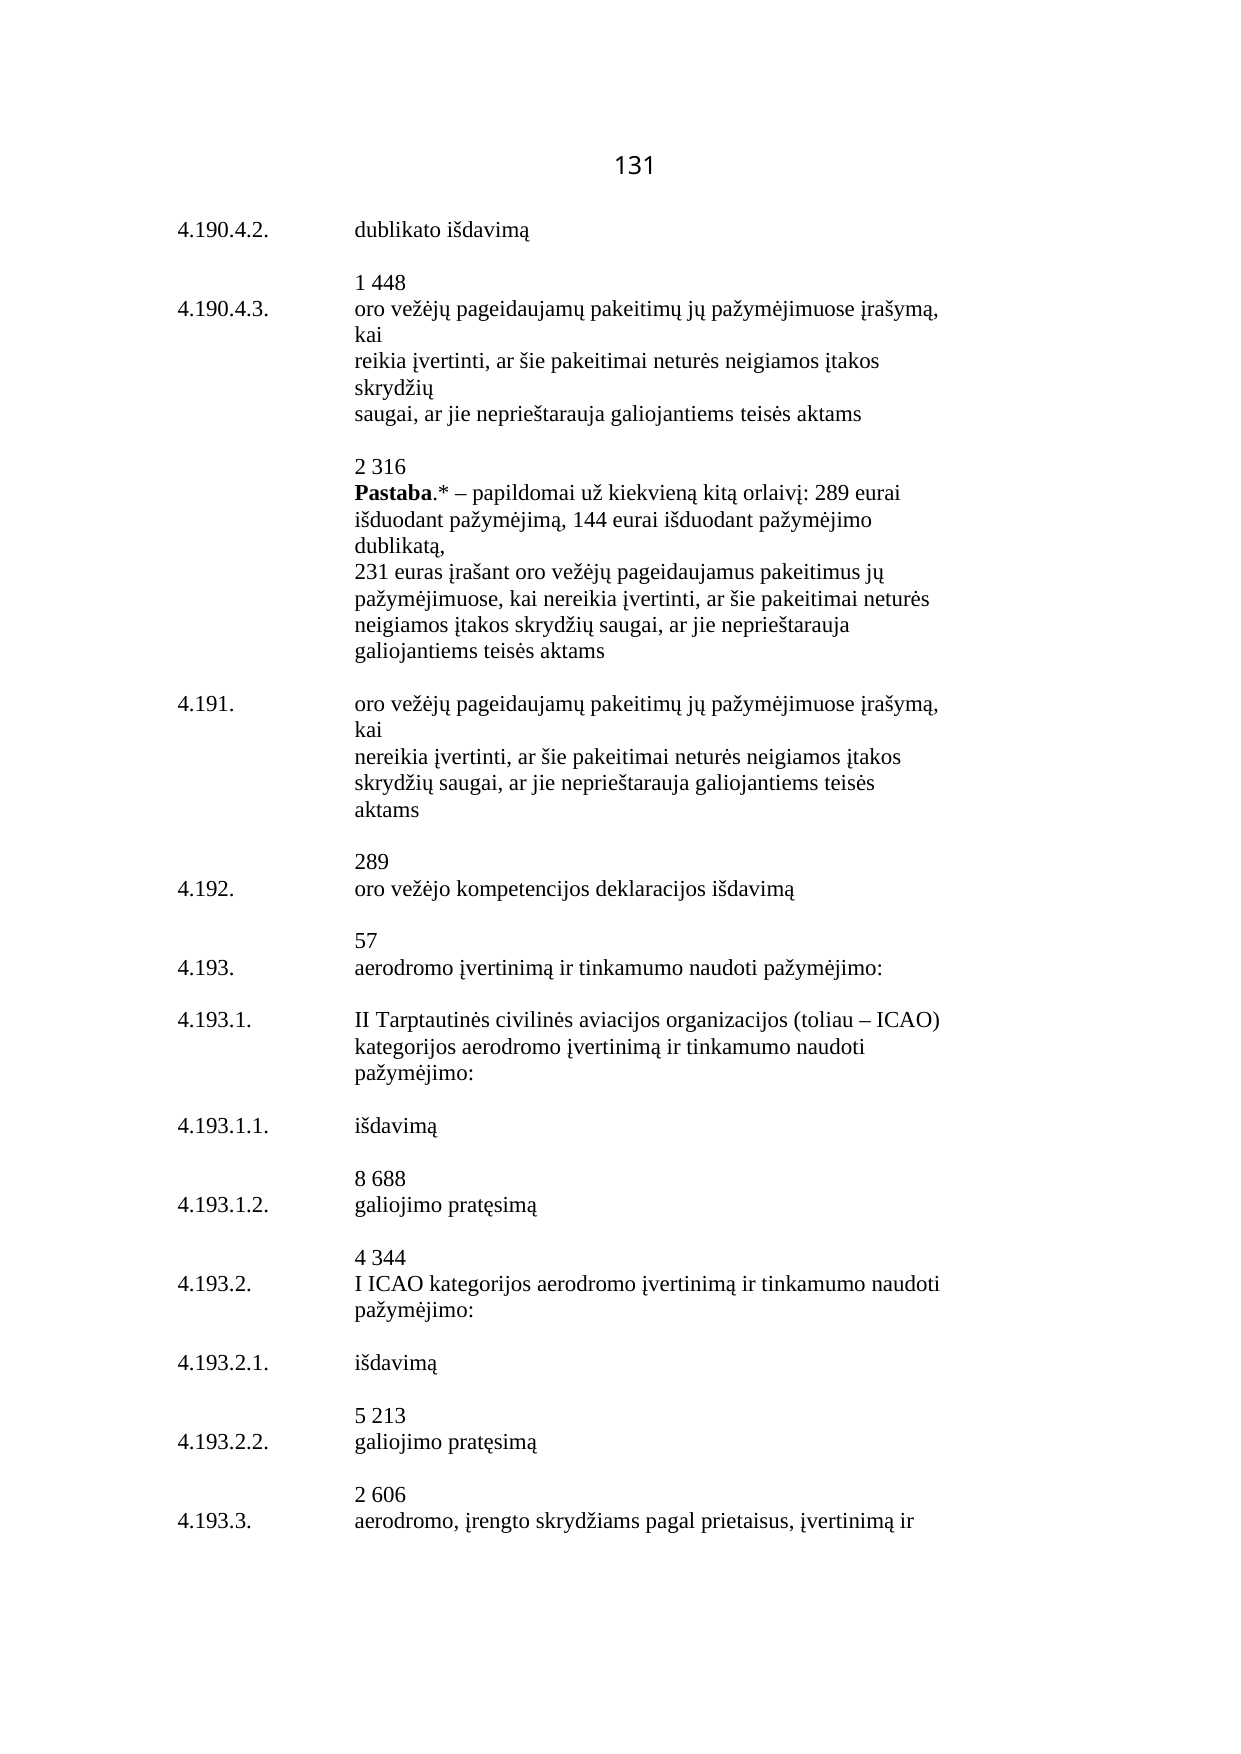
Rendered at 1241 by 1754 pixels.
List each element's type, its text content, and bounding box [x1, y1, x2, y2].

text 4.190.4.2. dublikato išdavimą 1 448 [177, 216, 945, 295]
text 4.193. aerodromo įvertinimą ir tinkamumo naudoti pažymėjimo: [177, 954, 945, 1006]
text skrydžių saugai, ar jie neprieštarauja galiojantiems teisės aktams 289 [354, 769, 945, 875]
text 4.193.2.1. išdavimą 5 213 [177, 1349, 945, 1428]
text kategorijos aerodromo įvertinimą ir tinkamumo naudoti [354, 1033, 945, 1059]
text 4.191. oro vežėjų pageidaujamų pakeitimų jų pažymėjimuose įrašymą, kai [177, 690, 945, 743]
text pažymėjimo: [354, 1296, 945, 1349]
text išduodant pažymėjimą, 144 eurai išduodant pažymėjimo dublikatą, [354, 506, 945, 558]
text 231 euras įrašant oro vežėjų pageidaujamus pakeitimus jų [354, 558, 945, 585]
text pažymėjimo: [354, 1059, 945, 1112]
text neigiamos įtakos skrydžių saugai, ar jie neprieštarauja [354, 611, 945, 637]
text 4.192. oro vežėjo kompetencijos deklaracijos išdavimą 57 [177, 875, 945, 954]
text galiojantiems teisės aktams [354, 637, 945, 690]
text pažymėjimuose, kai nereikia įvertinti, ar šie pakeitimai neturės [354, 585, 945, 611]
text 4.193.1.2. galiojimo pratęsimą 4 344 [177, 1191, 945, 1270]
text 4.193.2.2. galiojimo pratęsimą 2 606 [177, 1428, 945, 1507]
text 4.193.1. II Tarptautinės civilinės aviacijos organizacijos (toliau – ICAO) [177, 1006, 945, 1033]
text 4.193.1.1. išdavimą 8 688 [177, 1112, 945, 1191]
text reikia įvertinti, ar šie pakeitimai neturės neigiamos įtakos skrydžių [354, 348, 945, 400]
text saugai, ar jie neprieštarauja galiojantiems teisės aktams 2 316 [354, 400, 945, 479]
text 4.190.4.3. oro vežėjų pageidaujamų pakeitimų jų pažymėjimuose įrašymą, kai [177, 295, 945, 348]
text 4.193.3. aerodromo, įrengto skrydžiams pagal prietaisus, įvertinimą ir [177, 1507, 945, 1533]
text nereikia įvertinti, ar šie pakeitimai neturės neigiamos įtakos [354, 743, 945, 769]
text Pastaba.* – papildomai už kiekvieną kitą orlaivį: 289 eurai [354, 479, 945, 506]
text 4.193.2. I ICAO kategorijos aerodromo įvertinimą ir tinkamumo naudoti [177, 1270, 945, 1296]
